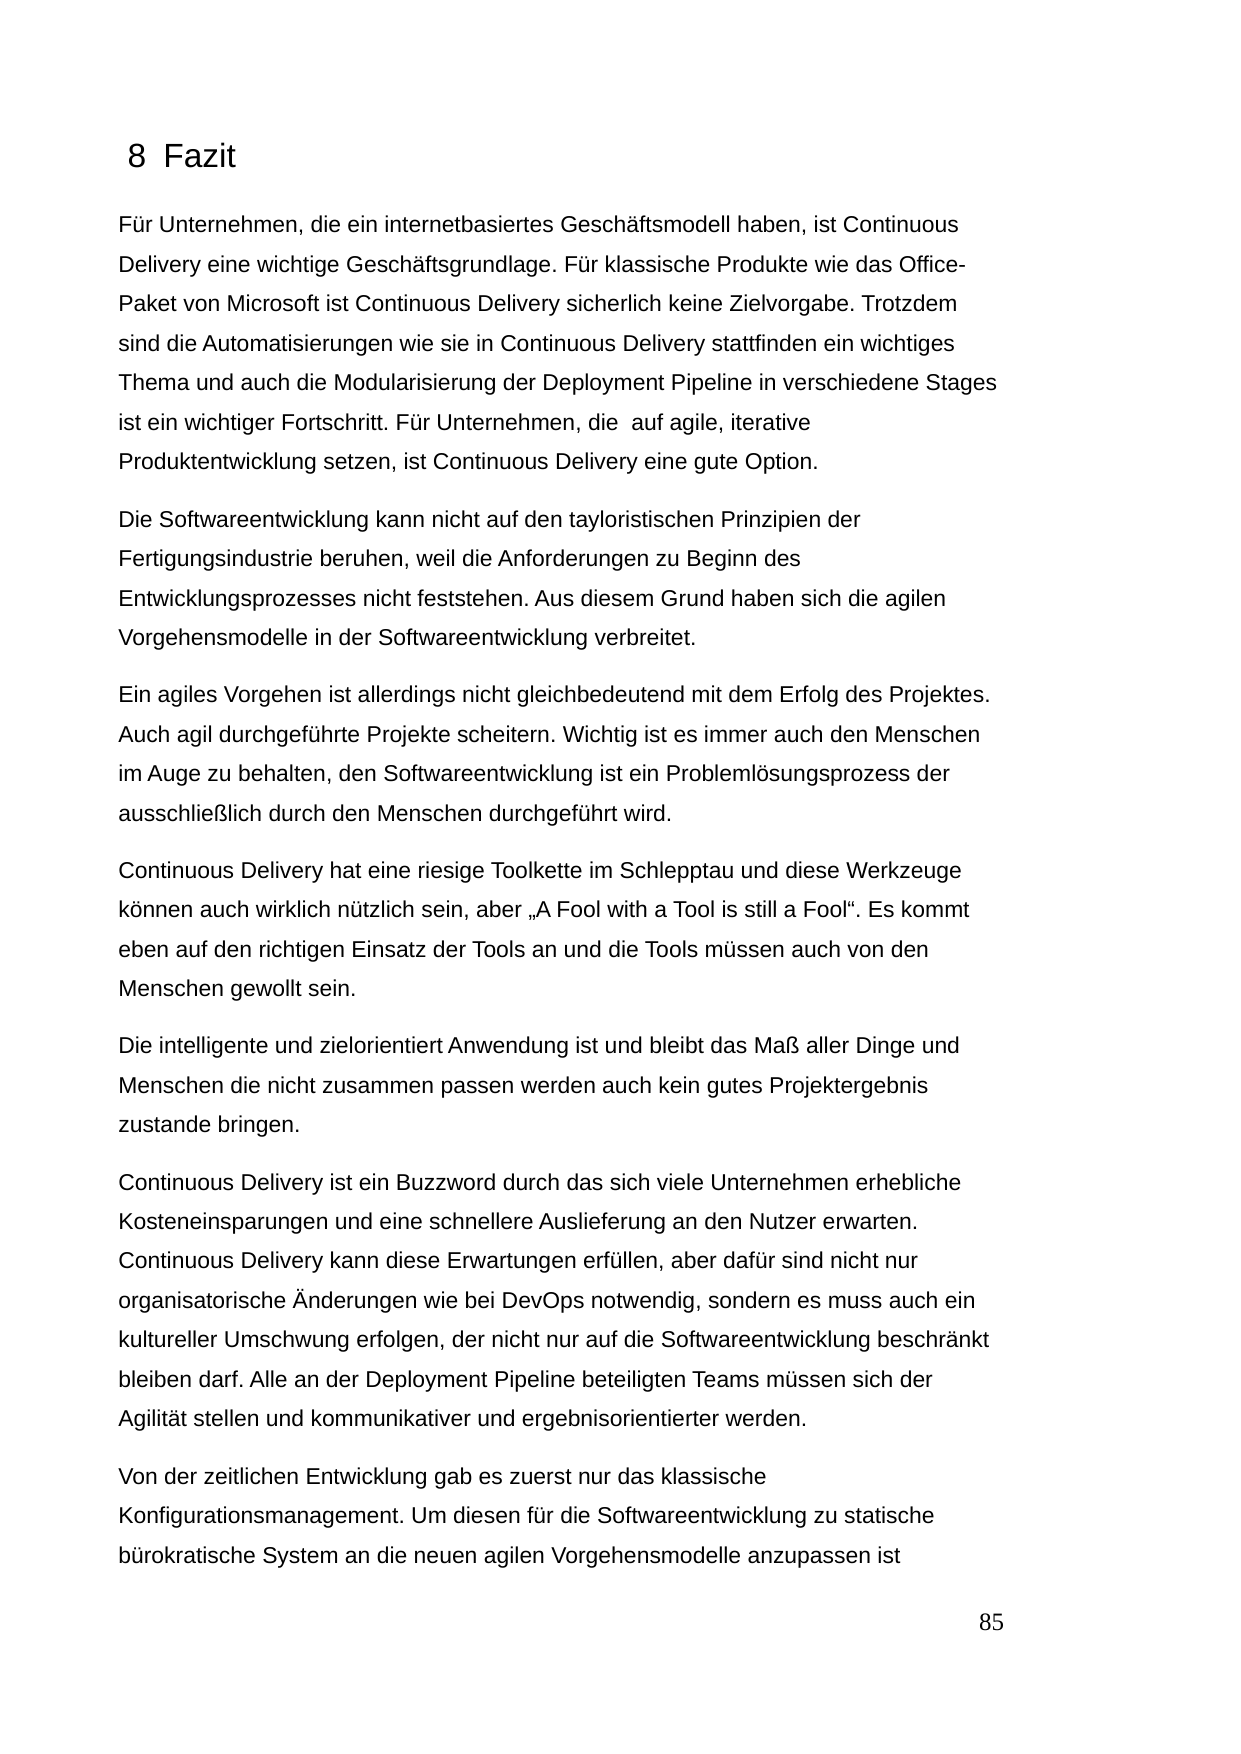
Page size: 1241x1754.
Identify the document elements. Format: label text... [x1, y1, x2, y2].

text Die Softwareentwicklung kann nicht auf den tayloristischen Prinzipien der Fertigungsindustrie beruhen, weil die Anforderungen zu Beginn des Entwicklungsprozesses nicht feststehen. Aus diesem Grund haben sich die agilen Vorgehensmodelle in der Softwareentwicklung verbreitet. [118, 506, 1004, 650]
text Ein agiles Vorgehen ist allerdings nicht gleichbedeutend mit dem Erfolg des Projektes. Auch agil durchgeführte Projekte scheitern. Wichtig ist es immer auch den Menschen im Auge zu behalten, den Softwareentwicklung ist ein Problemlösungsprozess der ausschließlich durch den Menschen durchgeführt wird. [118, 681, 1004, 826]
subtitle Fazit [118, 136, 1004, 174]
text Für Unternehmen, die ein internetbasiertes Geschäftsmodell haben, ist Continuous Delivery eine wichtige Geschäftsgrundlage. Für klassische Produkte wie das Office-Paket von Microsoft ist Continuous Delivery sicherlich keine Zielvorgabe. Trotzdem sind die Automatisierungen wie sie in Continuous Delivery stattfinden ein wichtiges Thema und auch die Modularisierung der Deployment Pipeline in verschiedene Stages ist ein wichtiger Fortschritt. Für Unternehmen, die auf agile, iterative Produktentwicklung setzen, ist Continuous Delivery eine gute Option. [118, 211, 1004, 475]
text Die intelligente und zielorientiert Anwendung ist und bleibt das Maß aller Dinge und Menschen die nicht zusammen passen werden auch kein gutes Projektergebnis zustande bringen. [118, 1032, 1004, 1138]
text Continuous Delivery ist ein Buzzword durch das sich viele Unternehmen erhebliche Kosteneinsparungen und eine schnellere Auslieferung an den Nutzer erwarten. Continuous Delivery kann diese Erwartungen erfüllen, aber dafür sind nicht nur organisatorische Änderungen wie bei DevOps notwendig, sondern es muss auch ein kultureller Umschwung erfolgen, der nicht nur auf die Softwareentwicklung beschränkt bleiben darf. Alle an der Deployment Pipeline beteiligten Teams müssen sich der Agilität stellen und kommunikativer und ergebnisorientierter werden. [118, 1168, 1004, 1432]
text Continuous Delivery hat eine riesige Toolkette im Schlepptau und diese Werkzeuge können auch wirklich nützlich sein, aber „A Fool with a Tool is still a Fool“. Es kommt eben auf den richtigen Einsatz der Tools an und die Tools müssen auch von den Menschen gewollt sein. [118, 857, 1004, 1002]
text Von der zeitlichen Entwicklung gab es zuerst nur das klassische Konfigurationsmanagement. Um diesen für die Softwareentwicklung zu statische bürokratische System an die neuen agilen Vorgehensmodelle anzupassen ist [118, 1463, 1004, 1568]
